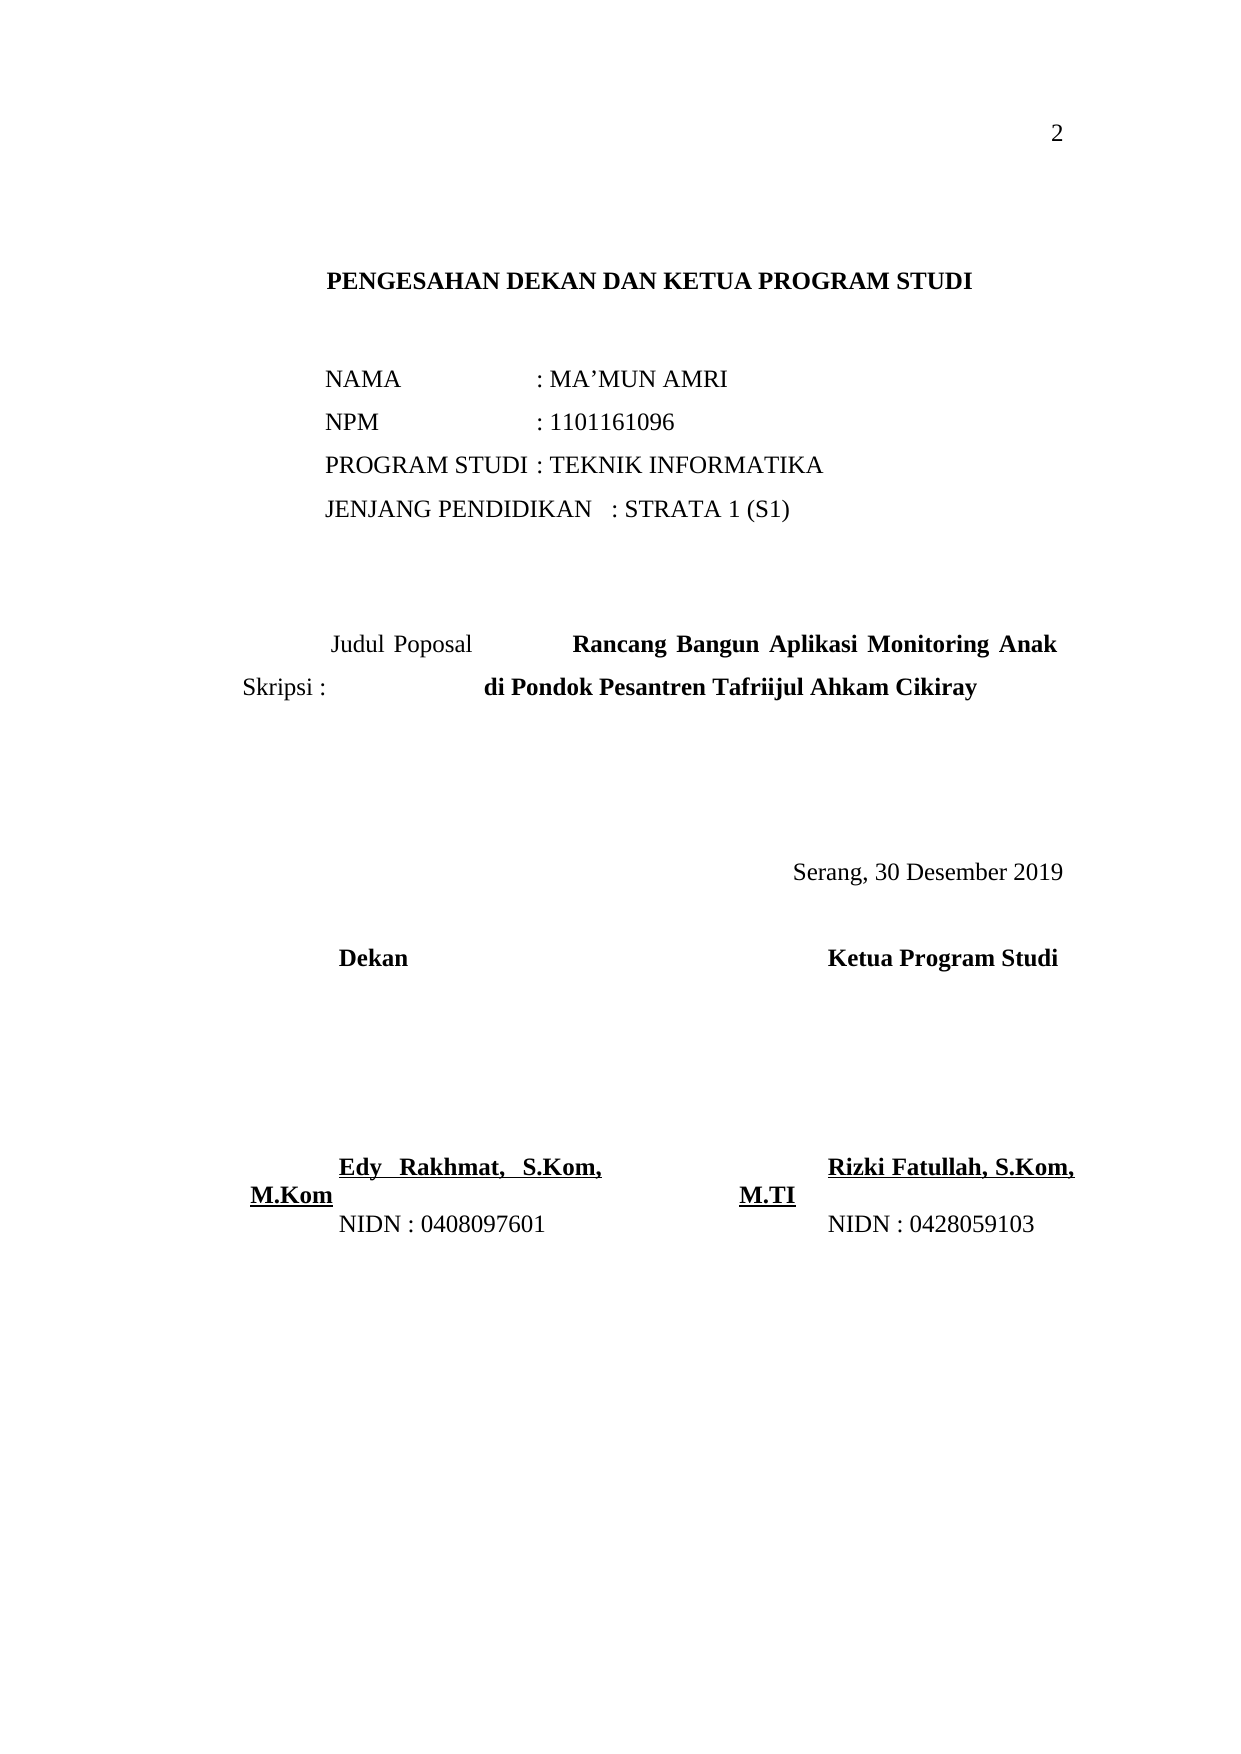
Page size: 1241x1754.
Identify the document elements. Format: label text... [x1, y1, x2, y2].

table_cell [725, 972, 1086, 1152]
table_cell [613, 972, 725, 1152]
table_cell [613, 1152, 725, 1209]
table_cell NIDN : 0428059103 [725, 1209, 1086, 1238]
table_cell NIDN : 0408097601 [236, 1209, 613, 1238]
text NAMA : MA’MUN AMRI [236, 364, 1063, 393]
text JENJANG PENDIDIKAN : STRATA 1 (S1) [236, 494, 1063, 522]
table_header [613, 943, 725, 972]
table_cell Edy Rakhmat, S.Kom, M.Kom [236, 1152, 613, 1209]
table_cell [236, 972, 613, 1152]
title PENGESAHAN DEKAN DAN KETUA PROGRAM STUDI [236, 266, 1063, 294]
table_cell [613, 1209, 725, 1238]
table_cell Rizki Fatullah, S.Kom, M.TI [725, 1152, 1086, 1209]
text Serang, 30 Desember 2019 [236, 857, 1063, 885]
text PROGRAM STUDI : TEKNIK INFORMATIKA [236, 451, 1063, 479]
table_header Rancang Bangun Aplikasi Monitoring Anak di Pondok Pesantren Tafriijul Ahkam Cikiray [478, 623, 1063, 706]
table_header Dekan [236, 943, 613, 972]
text NPM : 1101161096 [236, 407, 1063, 436]
table_header Ketua Program Studi [725, 943, 1086, 972]
table_header Judul Poposal Skripsi : [236, 623, 478, 706]
